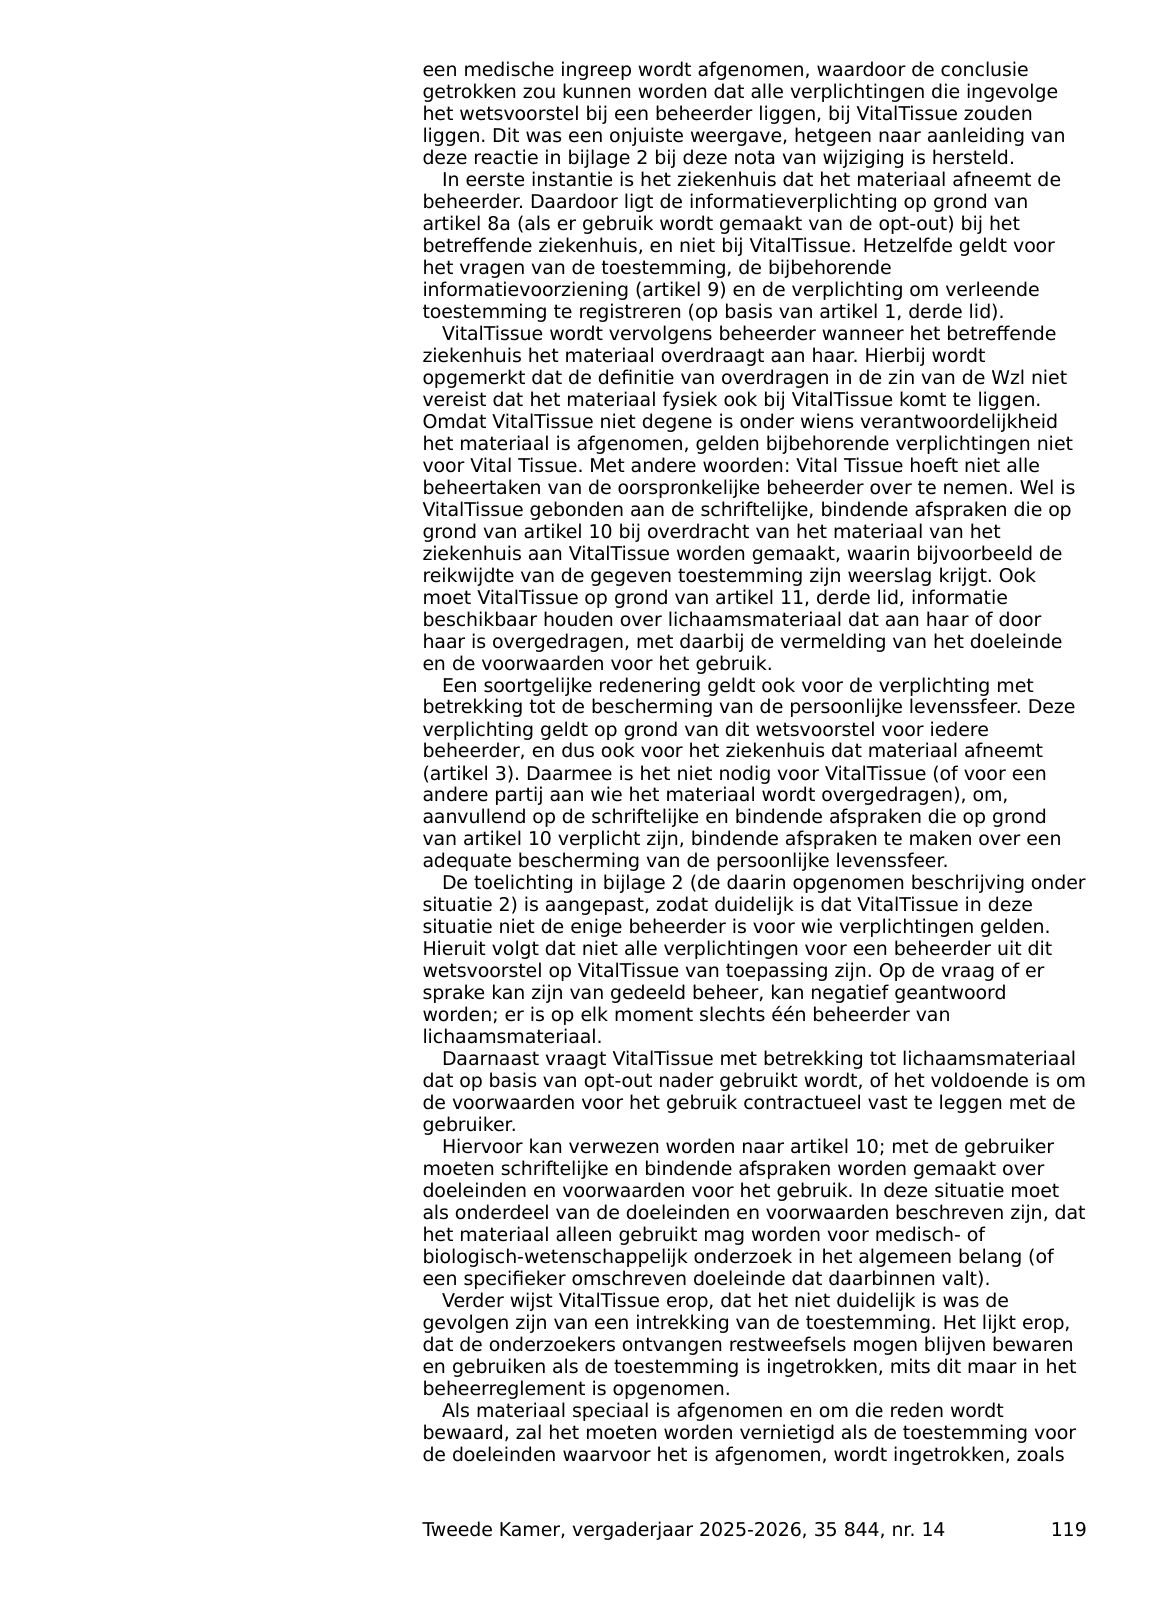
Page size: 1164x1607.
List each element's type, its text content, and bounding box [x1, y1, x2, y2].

text Als materiaal speciaal is afgenomen en om die reden wordt bewaard, zal het moeten worden vernietigd als de toestemming voor de doeleinden waarvoor het is afgenomen, wordt ingetrokken, zoals [422, 1400, 1087, 1466]
text Verder wijst VitalTissue erop, dat het niet duidelijk is was de gevolgen zijn van een intrekking van de toestemming. Het lijkt erop, dat de onderzoekers ontvangen restweefsels mogen blijven bewaren en gebruiken als de toestemming is ingetrokken, mits dit maar in het beheerreglement is opgenomen. [422, 1290, 1087, 1400]
text Hiervoor kan verwezen worden naar artikel 10; met de gebruiker moeten schriftelijke en bindende afspraken worden gemaakt over doeleinden en voorwaarden voor het gebruik. In deze situatie moet als onderdeel van de doeleinden en voorwaarden beschreven zijn, dat het materiaal alleen gebruikt mag worden voor medisch- of biologisch-wetenschappelijk onderzoek in het algemeen belang (of een specifieker omschreven doeleinde dat daarbinnen valt). [422, 1136, 1087, 1290]
text VitalTissue wordt vervolgens beheerder wanneer het betreffende ziekenhuis het materiaal overdraagt aan haar. Hierbij wordt opgemerkt dat de definitie van overdragen in de zin van de Wzl niet vereist dat het materiaal fysiek ook bij VitalTissue komt te liggen. Omdat VitalTissue niet degene is onder wiens verantwoordelijkheid het materiaal is afgenomen, gelden bijbehorende verplichtingen niet voor Vital Tissue. Met andere woorden: Vital Tissue hoeft niet alle beheertaken van de oorspronkelijke beheerder over te nemen. Wel is VitalTissue gebonden aan de schriftelijke, bindende afspraken die op grond van artikel 10 bij overdracht van het materiaal van het ziekenhuis aan VitalTissue worden gemaakt, waarin bijvoorbeeld de reikwijdte van de gegeven toestemming zijn weerslag krijgt. Ook moet VitalTissue op grond van artikel 11, derde lid, informatie beschikbaar houden over lichaamsmateriaal dat aan haar of door haar is overgedragen, met daarbij de vermelding van het doeleinde en de voorwaarden voor het gebruik. [422, 323, 1087, 674]
text Daarnaast vraagt VitalTissue met betrekking tot lichaamsmateriaal dat op basis van opt-out nader gebruikt wordt, of het voldoende is om de voorwaarden voor het gebruik contractueel vast te leggen met de gebruiker. [422, 1048, 1087, 1136]
text In eerste instantie is het ziekenhuis dat het materiaal afneemt de beheerder. Daardoor ligt de informatieverplichting op grond van artikel 8a (als er gebruik wordt gemaakt van de opt-out) bij het betreffende ziekenhuis, en niet bij VitalTissue. Hetzelfde geldt voor het vragen van de toestemming, de bijbehorende informatievoorziening (artikel 9) en de verplichting om verleende toestemming te registreren (op basis van artikel 1, derde lid). [422, 169, 1087, 323]
text een medische ingreep wordt afgenomen, waardoor de conclusie getrokken zou kunnen worden dat alle verplichtingen die ingevolge het wetsvoorstel bij een beheerder liggen, bij VitalTissue zouden liggen. Dit was een onjuiste weergave, hetgeen naar aanleiding van deze reactie in bijlage 2 bij deze nota van wijziging is hersteld. [422, 59, 1087, 169]
text De toelichting in bijlage 2 (de daarin opgenomen beschrijving onder situatie 2) is aangepast, zodat duidelijk is dat VitalTissue in deze situatie niet de enige beheerder is voor wie verplichtingen gelden. Hieruit volgt dat niet alle verplichtingen voor een beheerder uit dit wetsvoorstel op VitalTissue van toepassing zijn. Op de vraag of er sprake kan zijn van gedeeld beheer, kan negatief geantwoord worden; er is op elk moment slechts één beheerder van lichaamsmateriaal. [422, 872, 1087, 1048]
text Een soortgelijke redenering geldt ook voor de verplichting met betrekking tot de bescherming van de persoonlijke levenssfeer. Deze verplichting geldt op grond van dit wetsvoorstel voor iedere beheerder, en dus ook voor het ziekenhuis dat materiaal afneemt (artikel 3). Daarmee is het niet nodig voor VitalTissue (of voor een andere partij aan wie het materiaal wordt overgedragen), om, aanvullend op de schriftelijke en bindende afspraken die op grond van artikel 10 verplicht zijn, bindende afspraken te maken over een adequate bescherming van de persoonlijke levenssfeer. [422, 674, 1087, 872]
